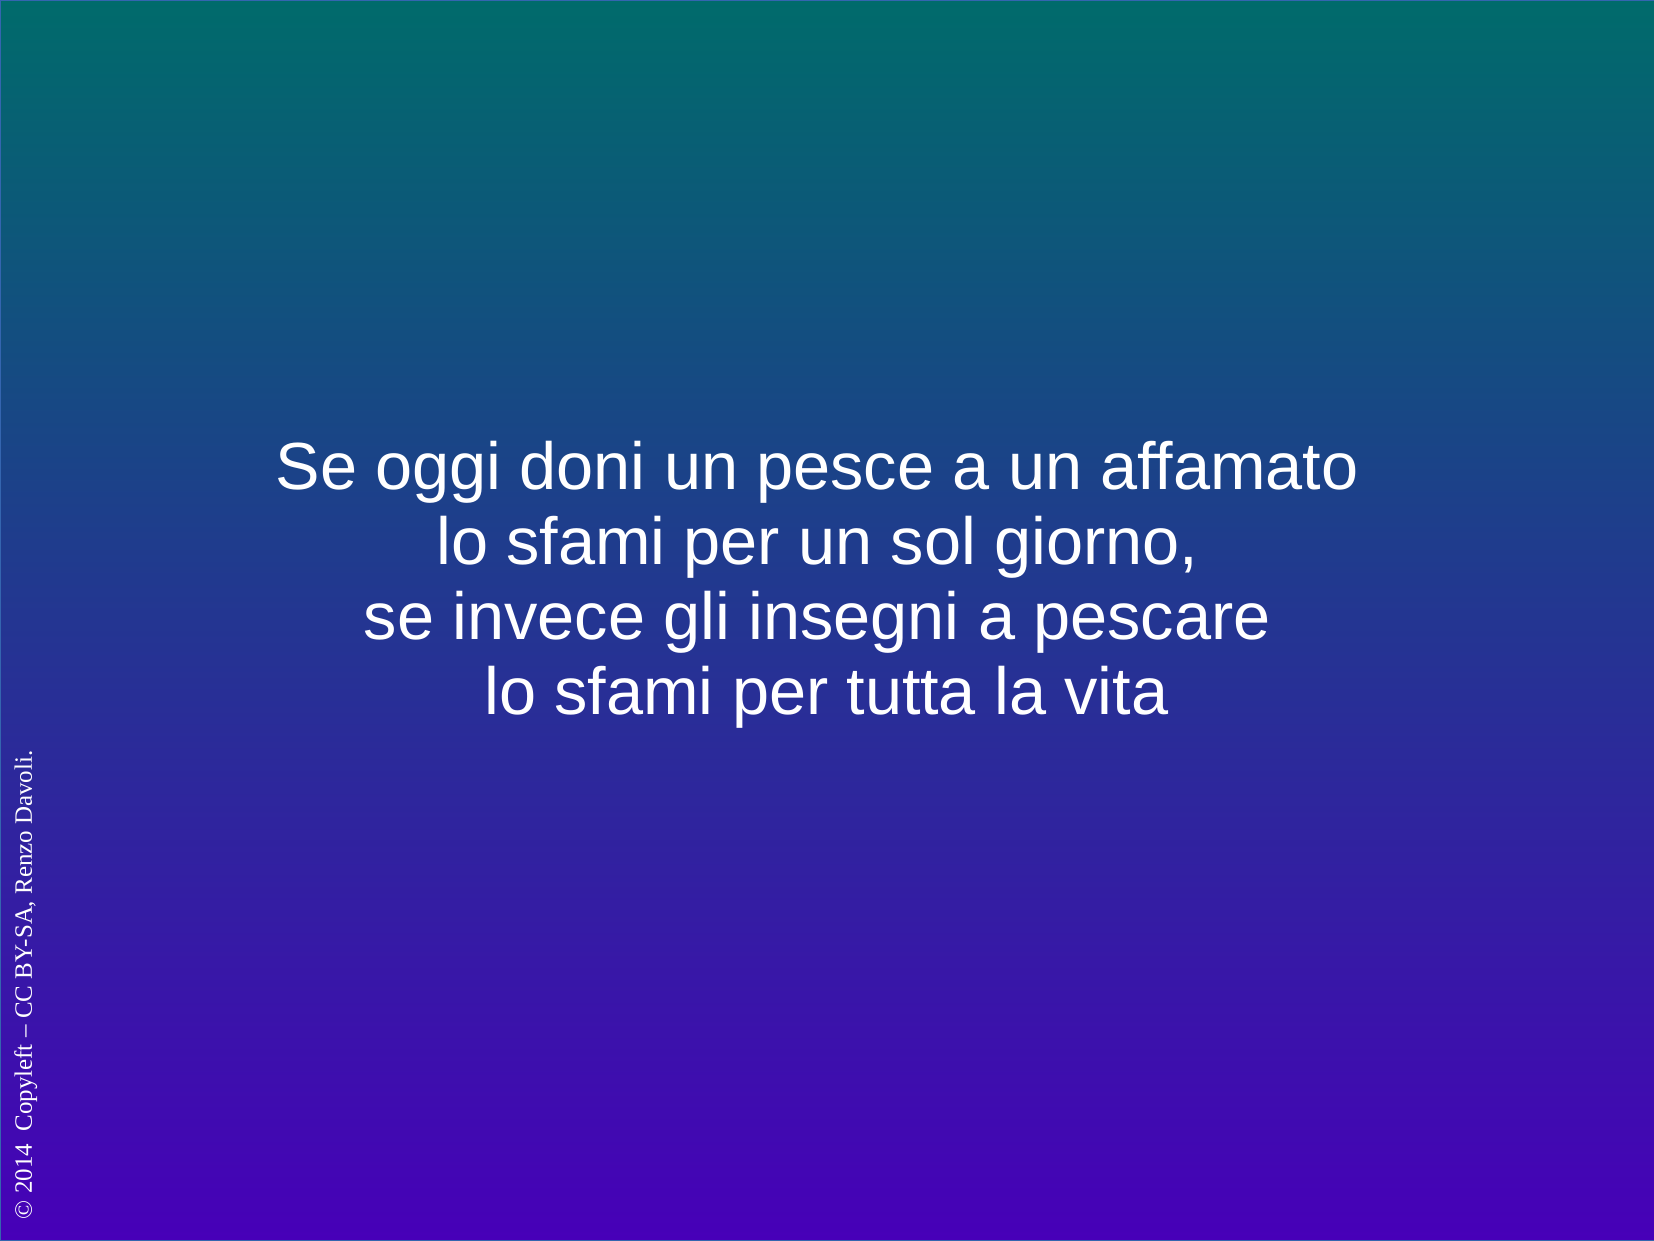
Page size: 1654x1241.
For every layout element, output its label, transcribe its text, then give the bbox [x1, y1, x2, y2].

subtitle Se oggi doni un pesce a un affamato lo sfami per un sol giorno, se invece gli insegni a pescare lo sfami per tutta la vita [82, 56, 1571, 1102]
